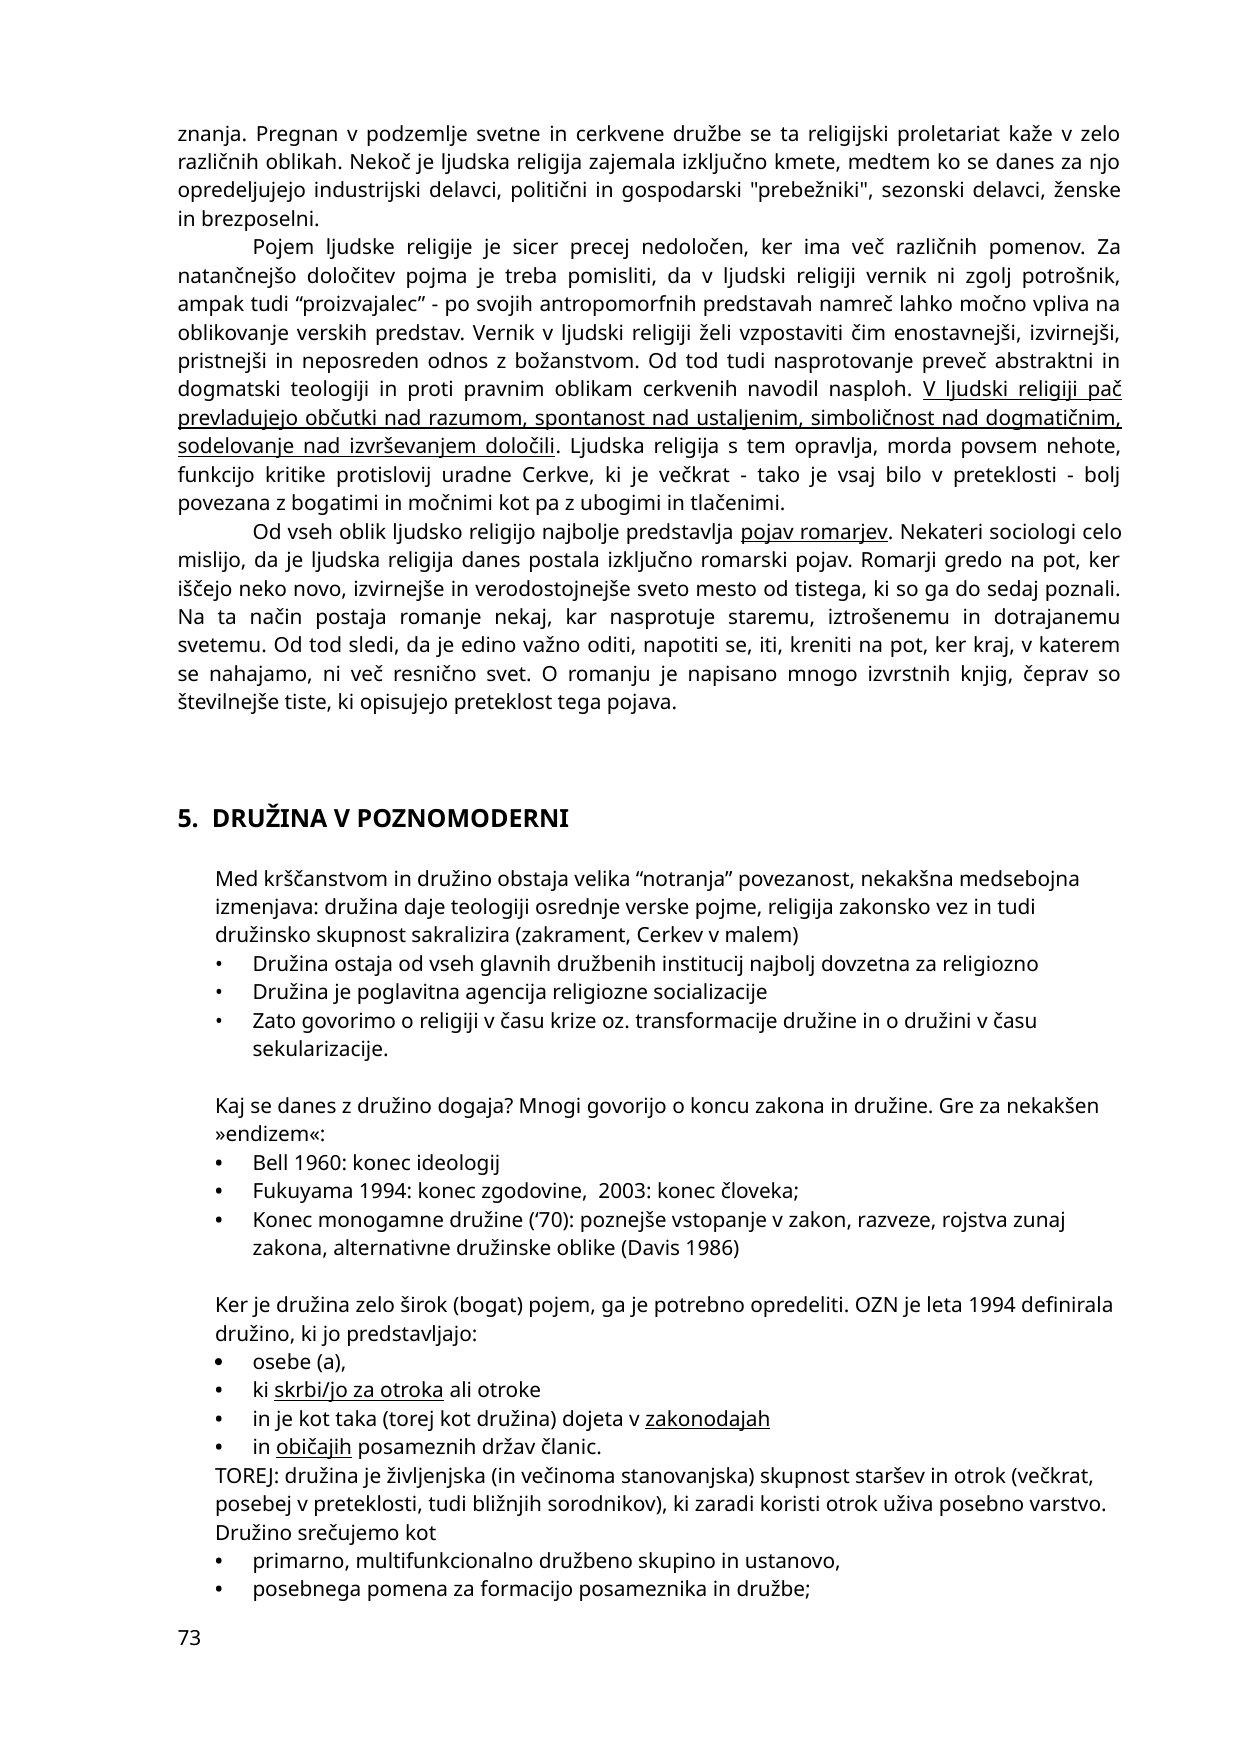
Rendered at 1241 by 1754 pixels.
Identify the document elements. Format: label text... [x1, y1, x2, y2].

text Družino srečujemo kot [215, 1518, 1122, 1546]
text Med krščanstvom in družino obstaja velika “notranja” povezanost, nekakšna medsebojna izmenjava: družina daje teologiji osrednje verske pojme, religija zakonsko vez in tudi družinsko skupnost sakralizira (zakrament, Cerkev v malem) [215, 864, 1122, 949]
list in je kot taka (torej kot družina) dojeta v zakonodajah [215, 1404, 1122, 1432]
text znanja. Pregnan v podzemlje svetne in cerkvene družbe se ta religijski proletariat kaže v zelo različnih oblikah. Nekoč je ljudska religija zajemala izključno kmete, medtem ko se danes za njo opredeljujejo industrijski delavci, politični in gospodarski "prebežniki", sezonski delavci, ženske in brezposelni. [177, 119, 1122, 232]
text sodelovanje nad izvrševanjem določili. Ljudska religija s tem opravlja, morda povsem nehote, funkcijo kritike protislovij uradne Cerkve, ki je večkrat - tako je vsaj bilo v preteklosti - bolj povezana z bogatimi in močnimi kot pa z ubogimi in tlačenimi. [177, 428, 1122, 517]
text Ker je družina zelo širok (bogat) pojem, ga je potrebno opredeliti. OZN je leta 1994 definirala družino, ki jo predstavljajo: [215, 1290, 1122, 1347]
list Konec monogamne družine (‘70): poznejše vstopanje v zakon, razveze, rojstva zunaj zakona, alternativne družinske oblike (Davis 1986) [215, 1205, 1122, 1262]
list posebnega pomena za formacijo posameznika in družbe; [215, 1574, 1122, 1603]
list ki skrbi/jo za otroka ali otroke [215, 1376, 1122, 1404]
list Bell 1960: konec ideologij [215, 1148, 1122, 1176]
text Pojem ljudske religije je sicer precej nedoločen, ker ima več različnih pomenov. Za natančnejšo določitev pojma je treba pomisliti, da v ljudski religiji vernik ni zgolj potrošnik, ampak tudi “proizvajalec” - po svojih antropomorfnih predstavah namreč lahko močno vpliva na oblikovanje verskih predstav. Vernik v ljudski religiji želi vzpostaviti čim enostavnejši, izvirnejši, pristnejši in neposreden odnos z božanstvom. Od tod tudi nasprotovanje preveč abstraktni in dogmatski teologiji in proti pravnim oblikam cerkvenih navodil nasploh. V ljudski religiji pač prevladujejo občutki nad razumom, spontanost nad ustaljenim, simboličnost nad dogmatičnim, [177, 232, 1122, 427]
subtitle 5. DRUŽINA V POZNOMODERNI [177, 801, 1122, 835]
list Fukuyama 1994: konec zgodovine, 2003: konec človeka; [215, 1176, 1122, 1205]
list osebe (a), [215, 1347, 1122, 1376]
list in običajih posameznih držav članic. [215, 1432, 1122, 1461]
list Družina ostaja od vseh glavnih družbenih institucij najbolj dovzetna za religiozno [215, 949, 1122, 977]
list primarno, multifunkcionalno družbeno skupino in ustanovo, [215, 1546, 1122, 1574]
list Družina je poglavitna agencija religiozne socializacije [215, 977, 1122, 1006]
text Od vseh oblik ljudsko religijo najbolje predstavlja pojav romarjev. Nekateri sociologi celo mislijo, da je ljudska religija danes postala izključno romarski pojav. Romarji gredo na pot, ker iščejo neko novo, izvirnejše in verodostojnejše sveto mesto od tistega, ki so ga do sedaj poznali. Na ta način postaja romanje nekaj, kar nasprotuje staremu, iztrošenemu in dotrajanemu svetemu. Od tod sledi, da je edino važno oditi, napotiti se, iti, kreniti na pot, ker kraj, v katerem se nahajamo, ni več resnično svet. O romanju je napisano mnogo izvrstnih knjig, čeprav so številnejše tiste, ki opisujejo preteklost tega pojava. [177, 517, 1122, 716]
text Kaj se danes z družino dogaja? Mnogi govorijo o koncu zakona in družine. Gre za nekakšen »endizem«: [215, 1091, 1122, 1148]
text TOREJ: družina je življenjska (in večinoma stanovanjska) skupnost staršev in otrok (večkrat, posebej v preteklosti, tudi bližnjih sorodnikov), ki zaradi koristi otrok uživa posebno varstvo. [215, 1461, 1122, 1518]
list Zato govorimo o religiji v času krize oz. transformacije družine in o družini v času sekularizacije. [215, 1006, 1122, 1063]
